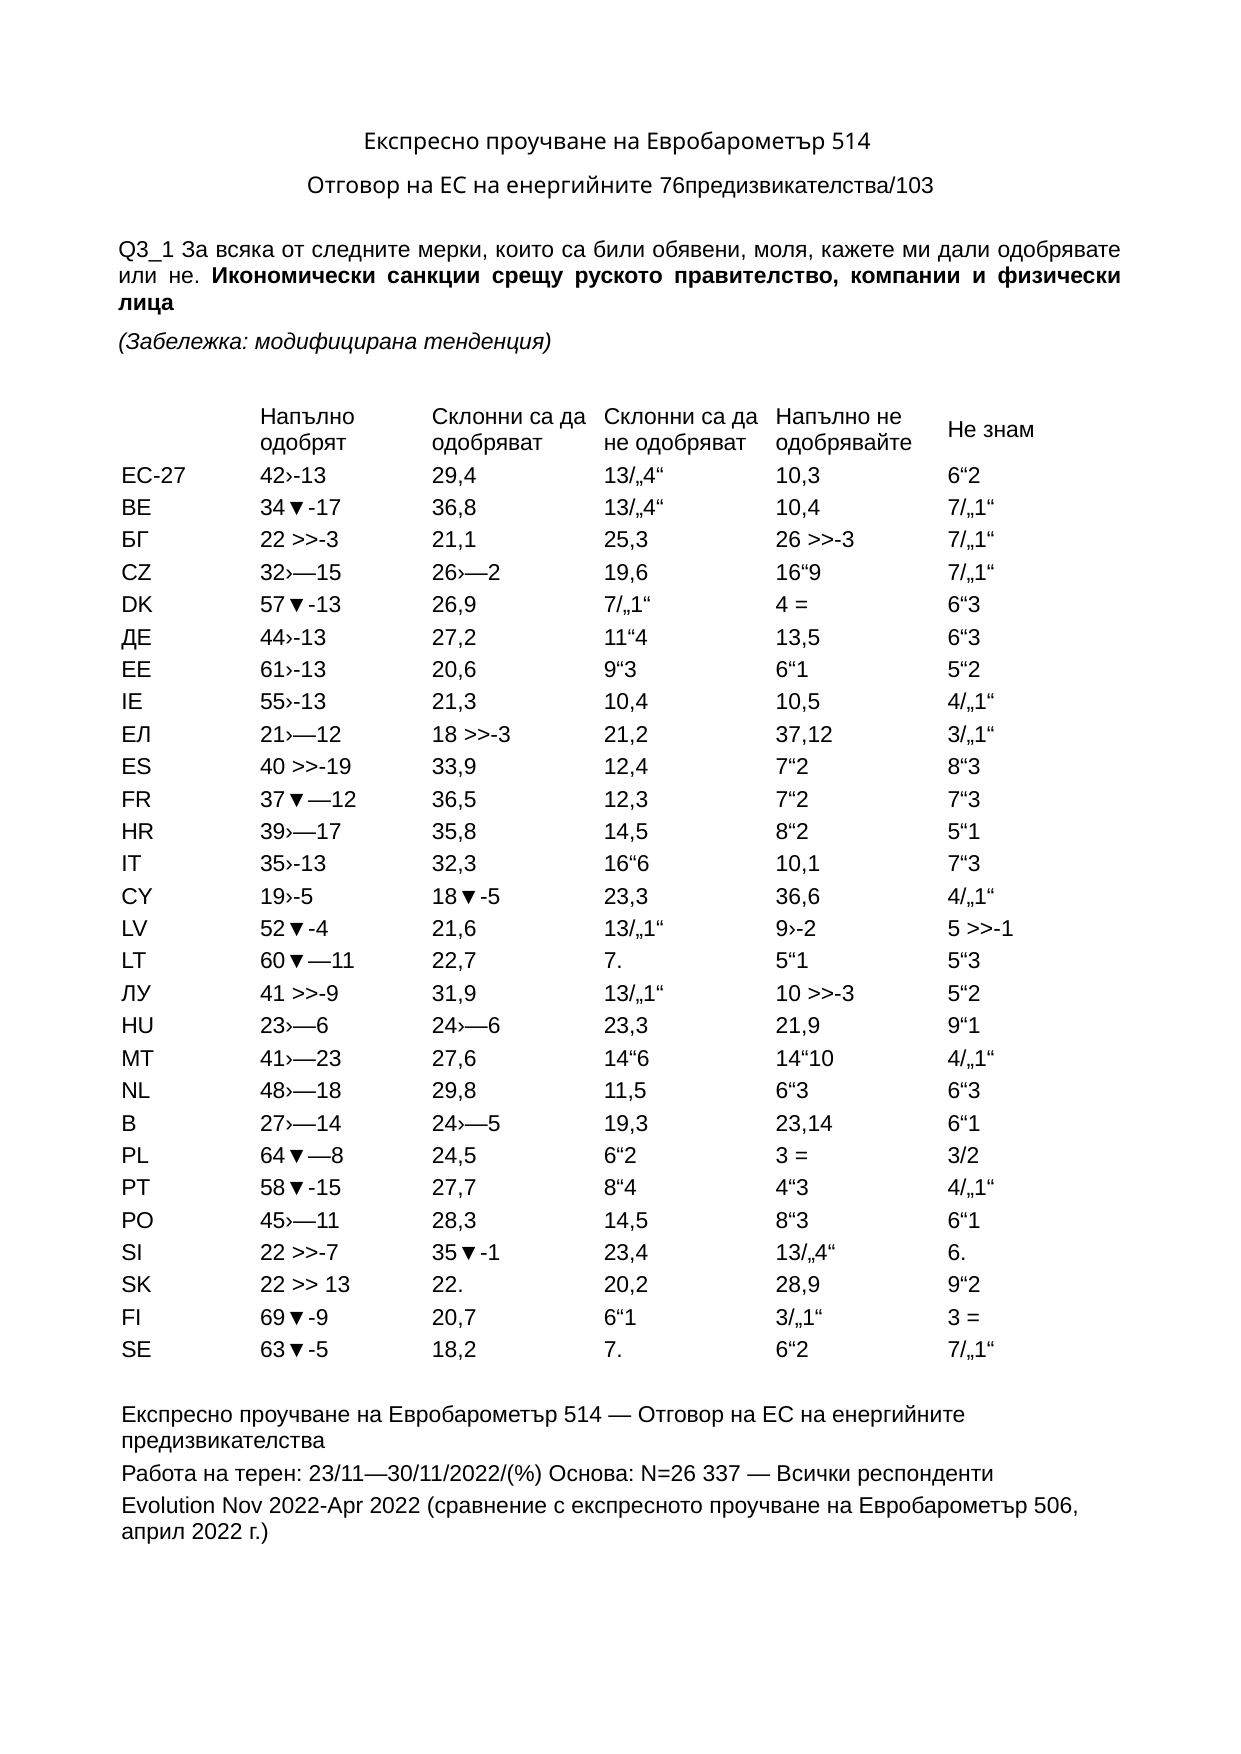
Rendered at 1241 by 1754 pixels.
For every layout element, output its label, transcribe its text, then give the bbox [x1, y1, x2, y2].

table_cell LT [118, 945, 257, 977]
table_header Не знам [944, 400, 1116, 458]
table_cell 21,2 [601, 718, 772, 750]
table_cell ES [118, 750, 257, 782]
table_cell 7/„1“ [944, 1333, 1116, 1366]
table_cell 25,3 [601, 523, 772, 556]
table_cell 21,1 [429, 523, 601, 556]
table_cell 40 >>-19 [257, 750, 429, 782]
table_cell 22 >> 13 [257, 1269, 429, 1301]
table_cell 10,3 [773, 459, 944, 491]
table_cell 16“6 [601, 847, 772, 880]
table_cell LV [118, 912, 257, 944]
table_cell 6“3 [944, 588, 1116, 621]
table_cell 19,6 [601, 556, 772, 588]
table_cell 7“2 [773, 750, 944, 782]
table_cell 3 = [944, 1301, 1116, 1333]
table_cell CY [118, 880, 257, 912]
table_cell 22,7 [429, 945, 601, 977]
table_cell 3 = [773, 1139, 944, 1171]
table_cell 5“1 [944, 815, 1116, 847]
table_cell 22. [429, 1269, 601, 1301]
table_cell 63▼-5 [257, 1333, 429, 1366]
table_cell 64▼—8 [257, 1139, 429, 1171]
table_cell 3/„1“ [773, 1301, 944, 1333]
table_cell 4/„1“ [944, 1042, 1116, 1074]
table_cell 8“2 [773, 815, 944, 847]
table_cell 35▼-1 [429, 1236, 601, 1268]
table_cell SE [118, 1333, 257, 1366]
table_cell 14“6 [601, 1042, 772, 1074]
table_cell 23,14 [773, 1106, 944, 1139]
table_cell 28,9 [773, 1269, 944, 1301]
table_cell 29,4 [429, 459, 601, 491]
table_cell [601, 1366, 772, 1398]
table_cell 35›-13 [257, 847, 429, 880]
table_cell 5“2 [944, 653, 1116, 685]
table_cell 4/„1“ [944, 685, 1116, 718]
table_cell В [118, 1106, 257, 1139]
table_cell БГ [118, 523, 257, 556]
table_cell 16“9 [773, 556, 944, 588]
table_cell 48›—18 [257, 1074, 429, 1106]
table_cell 44›-13 [257, 621, 429, 653]
table_cell 7/„1“ [944, 556, 1116, 588]
table_cell 57▼-13 [257, 588, 429, 621]
table_cell 6“2 [773, 1333, 944, 1366]
table_cell 24›—5 [429, 1106, 601, 1139]
table_cell 22 >>-7 [257, 1236, 429, 1268]
table_cell 27,7 [429, 1171, 601, 1204]
table_cell PL [118, 1139, 257, 1171]
table_cell ЛУ [118, 977, 257, 1009]
table_cell [118, 1366, 257, 1398]
table_cell 39›—17 [257, 815, 429, 847]
table_header Склонни са да не одобряват [601, 400, 772, 458]
table_cell 10,5 [773, 685, 944, 718]
table_cell 5“1 [773, 945, 944, 977]
table_cell FI [118, 1301, 257, 1333]
table_cell HU [118, 1009, 257, 1042]
table_cell EE [118, 653, 257, 685]
table_cell IT [118, 847, 257, 880]
table_cell 27›—14 [257, 1106, 429, 1139]
table_cell 6. [944, 1236, 1116, 1268]
table_cell 9“3 [601, 653, 772, 685]
table_cell 3/2 [944, 1139, 1116, 1171]
table_cell 13/„1“ [601, 912, 772, 944]
table_cell IE [118, 685, 257, 718]
table_cell 41›—23 [257, 1042, 429, 1074]
table_cell 41 >>-9 [257, 977, 429, 1009]
table_cell 5“3 [944, 945, 1116, 977]
table_cell 6“1 [601, 1301, 772, 1333]
table_cell 36,8 [429, 491, 601, 523]
table_cell 60▼—11 [257, 945, 429, 977]
table_cell 21,3 [429, 685, 601, 718]
table_cell 52▼-4 [257, 912, 429, 944]
table_cell 27,6 [429, 1042, 601, 1074]
table_cell HR [118, 815, 257, 847]
table_cell 7. [601, 945, 772, 977]
table_cell 5 >>-1 [944, 912, 1116, 944]
table_header [118, 400, 257, 458]
table_cell Evolution Nov 2022-Apr 2022 (сравнение с експресното проучване на Евробарометър 506, април 2022 г.) [118, 1489, 1116, 1547]
table_cell [257, 1366, 429, 1398]
table_cell 9›-2 [773, 912, 944, 944]
table_cell 9“1 [944, 1009, 1116, 1042]
table_cell 12,4 [601, 750, 772, 782]
table_cell 20,7 [429, 1301, 601, 1333]
table_cell 4 = [773, 588, 944, 621]
table_cell 3/„1“ [944, 718, 1116, 750]
table_cell 11“4 [601, 621, 772, 653]
table_cell DK [118, 588, 257, 621]
table_cell 18 >>-3 [429, 718, 601, 750]
table_cell SI [118, 1236, 257, 1268]
table_header Склонни са да одобряват [429, 400, 601, 458]
table_cell 6“1 [773, 653, 944, 685]
table_cell 13/„1“ [601, 977, 772, 1009]
text Q3_1 За всяка от следните мерки, които са били обявени, моля, кажете ми дали одобрявате или не. Икономически санкции срещу руското правителство, компании и физически лица [118, 236, 1122, 315]
table_cell 19›-5 [257, 880, 429, 912]
table_cell Работа на терен: 23/11—30/11/2022/(%) Основа: N=26 337 — Всички респонденти [118, 1457, 1116, 1489]
table_cell 37▼—12 [257, 783, 429, 815]
table_cell [773, 1366, 944, 1398]
table_cell 19,3 [601, 1106, 772, 1139]
table_cell ЕС-27 [118, 459, 257, 491]
table_cell [429, 1366, 601, 1398]
table_cell 36,6 [773, 880, 944, 912]
table_cell 10,4 [773, 491, 944, 523]
table_cell 21,6 [429, 912, 601, 944]
table_header Напълно не одобрявайте [773, 400, 944, 458]
table_cell 9“2 [944, 1269, 1116, 1301]
table_cell 28,3 [429, 1204, 601, 1236]
table_cell 8“3 [944, 750, 1116, 782]
table_cell 14“10 [773, 1042, 944, 1074]
table_cell 26,9 [429, 588, 601, 621]
table_cell 7/„1“ [944, 491, 1116, 523]
table_cell 36,5 [429, 783, 601, 815]
table_cell 13,5 [773, 621, 944, 653]
table_cell 69▼-9 [257, 1301, 429, 1333]
table_cell 11,5 [601, 1074, 772, 1106]
table_cell 14,5 [601, 815, 772, 847]
table_cell Експресно проучване на Евробарометър 514 — Отговор на ЕС на енергийните предизвикателства [118, 1398, 1116, 1457]
table_cell 5“2 [944, 977, 1116, 1009]
table_cell 7“2 [773, 783, 944, 815]
table_cell 6“1 [944, 1106, 1116, 1139]
table_header Напълно одобрят [257, 400, 429, 458]
table_cell 10,1 [773, 847, 944, 880]
table_cell 10 >>-3 [773, 977, 944, 1009]
table_cell 7“3 [944, 783, 1116, 815]
table_cell 13/„4“ [773, 1236, 944, 1268]
table_cell 24,5 [429, 1139, 601, 1171]
table_cell 29,8 [429, 1074, 601, 1106]
table_cell 61›-13 [257, 653, 429, 685]
table_cell 20,6 [429, 653, 601, 685]
table_cell 42›-13 [257, 459, 429, 491]
table_cell 7“3 [944, 847, 1116, 880]
table_cell 6“2 [944, 459, 1116, 491]
table_cell 4/„1“ [944, 1171, 1116, 1204]
table_cell BE [118, 491, 257, 523]
table_cell 32›—15 [257, 556, 429, 588]
table_cell 7. [601, 1333, 772, 1366]
table_cell 4/„1“ [944, 880, 1116, 912]
table_cell 32,3 [429, 847, 601, 880]
table_cell 26›—2 [429, 556, 601, 588]
table_cell 37,12 [773, 718, 944, 750]
table_cell 34▼-17 [257, 491, 429, 523]
table_cell NL [118, 1074, 257, 1106]
table_cell 27,2 [429, 621, 601, 653]
table_cell 31,9 [429, 977, 601, 1009]
table_cell 14,5 [601, 1204, 772, 1236]
table_cell 35,8 [429, 815, 601, 847]
table_cell CZ [118, 556, 257, 588]
table_cell 23,3 [601, 1009, 772, 1042]
table_cell 58▼-15 [257, 1171, 429, 1204]
table_cell 8“4 [601, 1171, 772, 1204]
table_cell 20,2 [601, 1269, 772, 1301]
table_cell 23,4 [601, 1236, 772, 1268]
table_cell 6“2 [601, 1139, 772, 1171]
table_cell 21›—12 [257, 718, 429, 750]
table_cell 24›—6 [429, 1009, 601, 1042]
table_cell 55›-13 [257, 685, 429, 718]
table_cell 12,3 [601, 783, 772, 815]
table_cell [944, 1366, 1116, 1398]
table_cell 8“3 [773, 1204, 944, 1236]
table_cell 23›—6 [257, 1009, 429, 1042]
table_cell 18,2 [429, 1333, 601, 1366]
table_cell 6“3 [773, 1074, 944, 1106]
table_cell 10,4 [601, 685, 772, 718]
table_cell 22 >>-3 [257, 523, 429, 556]
table_cell FR [118, 783, 257, 815]
table_cell 6“1 [944, 1204, 1116, 1236]
table_cell MT [118, 1042, 257, 1074]
text (Забележка: модифицирана тенденция) [118, 328, 1122, 354]
table_cell 7/„1“ [601, 588, 772, 621]
table_cell 13/„4“ [601, 459, 772, 491]
table_cell 6“3 [944, 1074, 1116, 1106]
table_cell РО [118, 1204, 257, 1236]
table_cell 13/„4“ [601, 491, 772, 523]
table_cell 6“3 [944, 621, 1116, 653]
table_cell ДЕ [118, 621, 257, 653]
table_cell ЕЛ [118, 718, 257, 750]
table_cell 21,9 [773, 1009, 944, 1042]
table_cell 26 >>-3 [773, 523, 944, 556]
table_cell 45›—11 [257, 1204, 429, 1236]
table_cell PT [118, 1171, 257, 1204]
table_cell 4“3 [773, 1171, 944, 1204]
table_cell 18▼-5 [429, 880, 601, 912]
table_cell 33,9 [429, 750, 601, 782]
table_cell 7/„1“ [944, 523, 1116, 556]
table_cell SK [118, 1269, 257, 1301]
table_cell 23,3 [601, 880, 772, 912]
